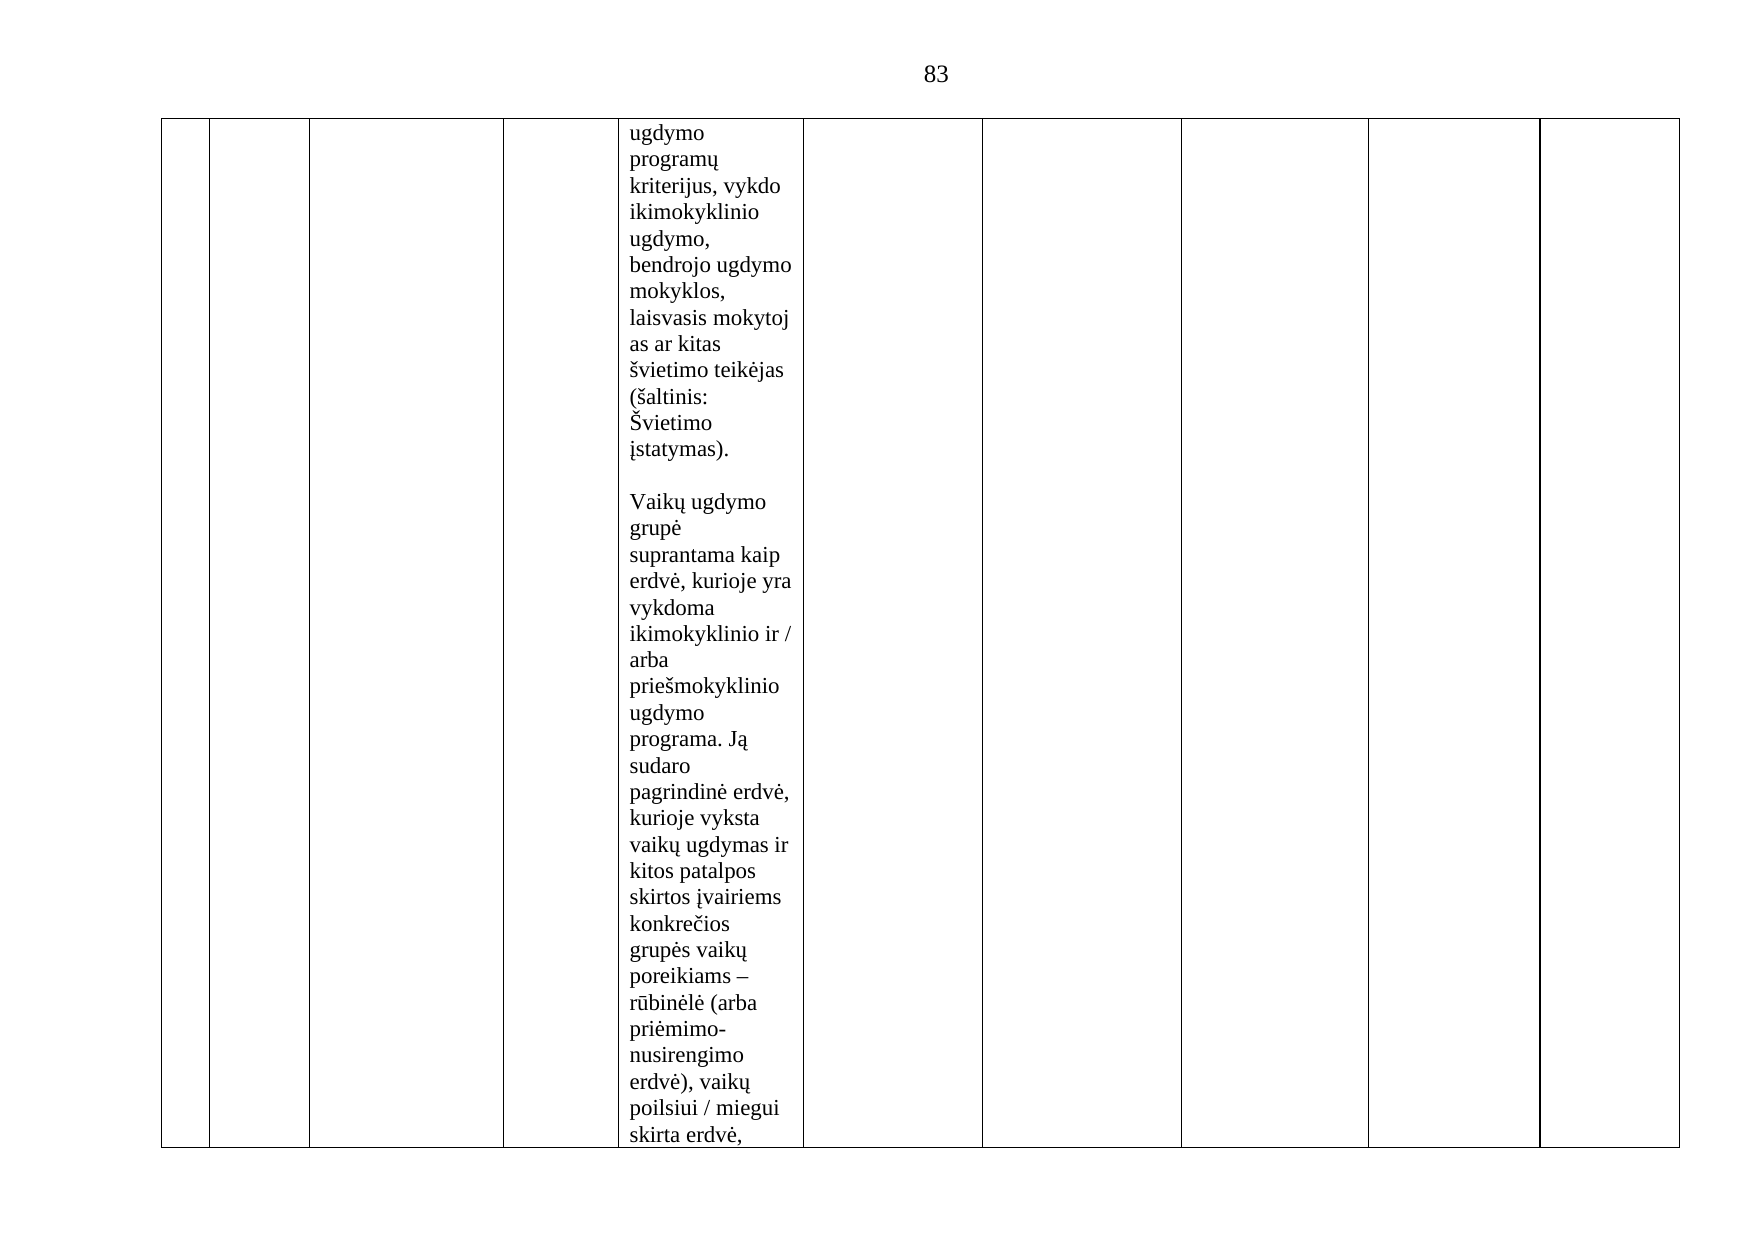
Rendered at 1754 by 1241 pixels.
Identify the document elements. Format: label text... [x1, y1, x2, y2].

table_cell [310, 119, 503, 1147]
table_cell ugdymo programų kriterijus, vykdo ikimokyklinio ugdymo, bendrojo ugdymo mokyklos, laisvasis mokytojas ar kitas švietimo teikėjas (šaltinis: Švietimo įstatymas). Vaikų ugdymo grupė suprantama kaip erdvė, kurioje yra vykdoma ikimokyklinio ir / arba priešmokyklinio ugdymo programa. Ją sudaro pagrindinė erdvė, kurioje vyksta vaikų ugdymas ir kitos patalpos skirtos įvairiems konkrečios grupės vaikų poreikiams – rūbinėlė (arba priėmimo-nusirengimo erdvė), vaikų poilsiui / miegui skirta erdvė, [619, 119, 803, 1147]
table_cell [1369, 119, 1539, 1147]
table_cell [162, 119, 209, 1147]
table_cell [210, 119, 309, 1147]
table_cell [1541, 119, 1679, 1147]
table_cell [983, 119, 1181, 1147]
table_cell [804, 119, 982, 1147]
table_cell [1182, 119, 1368, 1147]
table_cell [504, 119, 618, 1147]
